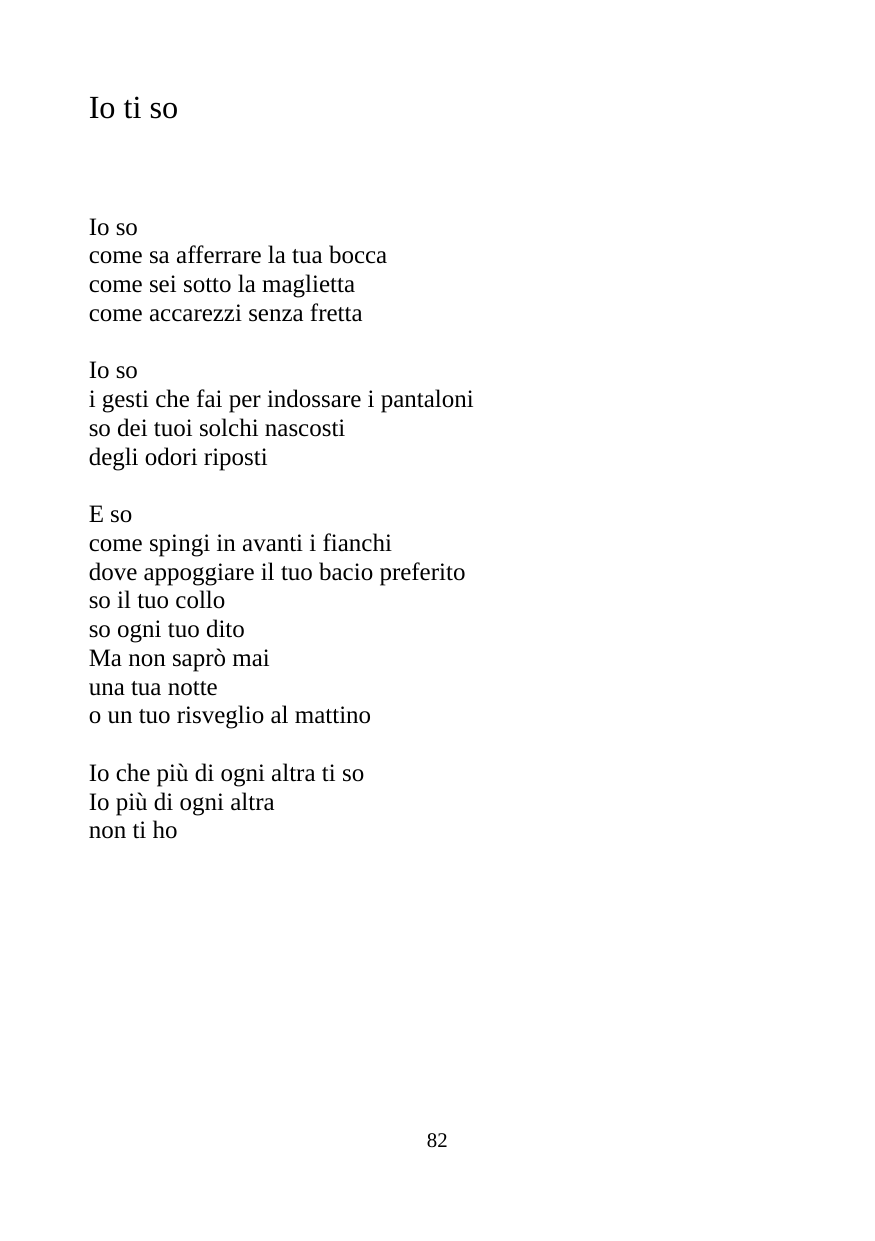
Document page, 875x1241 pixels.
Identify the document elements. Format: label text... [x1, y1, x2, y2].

text E so come spingi in avanti i fianchi dove appoggiare il tuo bacio preferito so il tuo collo so ogni tuo dito Ma non saprò mai una tua notte o un tuo risveglio al mattino [88, 471, 786, 729]
text Io so i gesti che fai per indossare i pantaloni so dei tuoi solchi nascosti degli odori riposti [88, 327, 786, 471]
text Io ti so [88, 88, 786, 126]
text Io so come sa afferrare la tua bocca come sei sotto la maglietta come accarezzi senza fretta [88, 212, 786, 327]
text Io che più di ogni altra ti so Io più di ogni altra non ti ho [88, 729, 786, 844]
